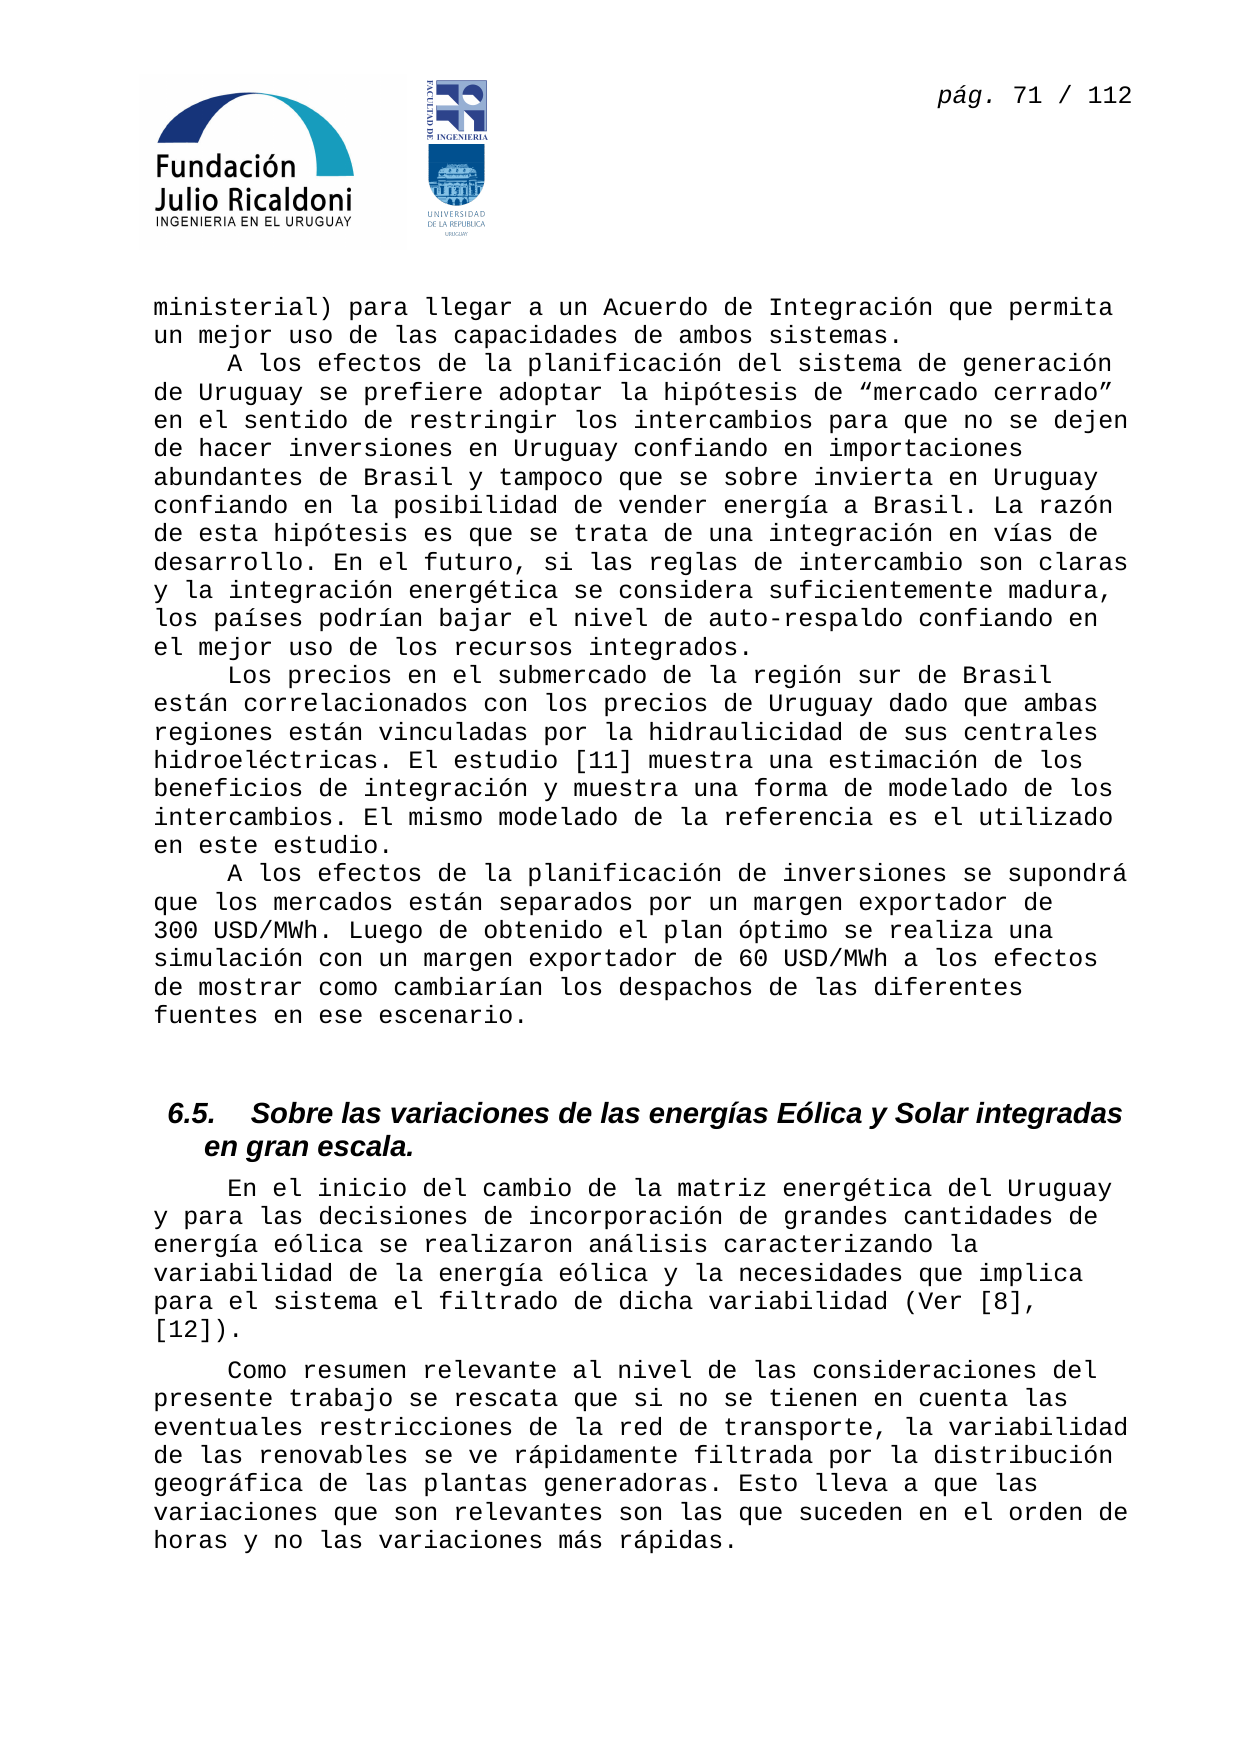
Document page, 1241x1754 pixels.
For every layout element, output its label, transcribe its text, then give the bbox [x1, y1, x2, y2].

text A los efectos de la planificación de inversiones se supondrá que los mercados están separados por un margen exportador de 300 USD/MWh. Luego de obtenido el plan óptimo se realiza una simulación con un margen exportador de 60 USD/MWh a los efectos de mostrar como cambiarían los despachos de las diferentes fuentes en ese escenario. [153, 861, 1139, 1031]
text En el inicio del cambio de la matriz energética del Uruguay y para las decisiones de incorporación de grandes cantidades de energía eólica se realizaron análisis caracterizando la variabilidad de la energía eólica y la necesidades que implica para el sistema el filtrado de dicha variabilidad (Ver [8], [12]). [153, 1175, 1139, 1345]
picture [139, 74, 407, 250]
picture [427, 80, 488, 140]
text A los efectos de la planificación del sistema de generación de Uruguay se prefiere adoptar la hipótesis de “mercado cerrado” en el sentido de restringir los intercambios para que no se dejen de hacer inversiones en Uruguay confiando en importaciones abundantes de Brasil y tampoco que se sobre invierta en Uruguay confiando en la posibilidad de vender energía a Brasil. La razón de esta hipótesis es que se trata de una integración en vías de desarrollo. En el futuro, si las reglas de intercambio son claras y la integración energética se considera suficientemente madura, los países podrían bajar el nivel de auto-respaldo confiando en el mejor uso de los recursos integrados. [153, 351, 1139, 662]
subtitle Sobre las variaciones de las energías Eólica y Solar integradas en gran escala. [159, 1096, 1139, 1163]
picture [428, 144, 485, 236]
text Los precios en el submercado de la región sur de Brasil están correlacionados con los precios de Uruguay dado que ambas regiones están vinculadas por la hidraulicidad de sus centrales hidroeléctricas. El estudio [11] muestra una estimación de los beneficios de integración y muestra una forma de modelado de los intercambios. El mismo modelado de la referencia es el utilizado en este estudio. [153, 662, 1139, 861]
text Como resumen relevante al nivel de las consideraciones del presente trabajo se rescata que si no se tienen en cuenta las eventuales restricciones de la red de transporte, la variabilidad de las renovables se ve rápidamente filtrada por la distribución geográfica de las plantas generadoras. Esto lleva a que las variaciones que son relevantes son las que suceden en el orden de horas y no las variaciones más rápidas. [153, 1358, 1139, 1556]
text ministerial) para llegar a un Acuerdo de Integración que permita un mejor uso de las capacidades de ambos sistemas. [153, 294, 1139, 351]
